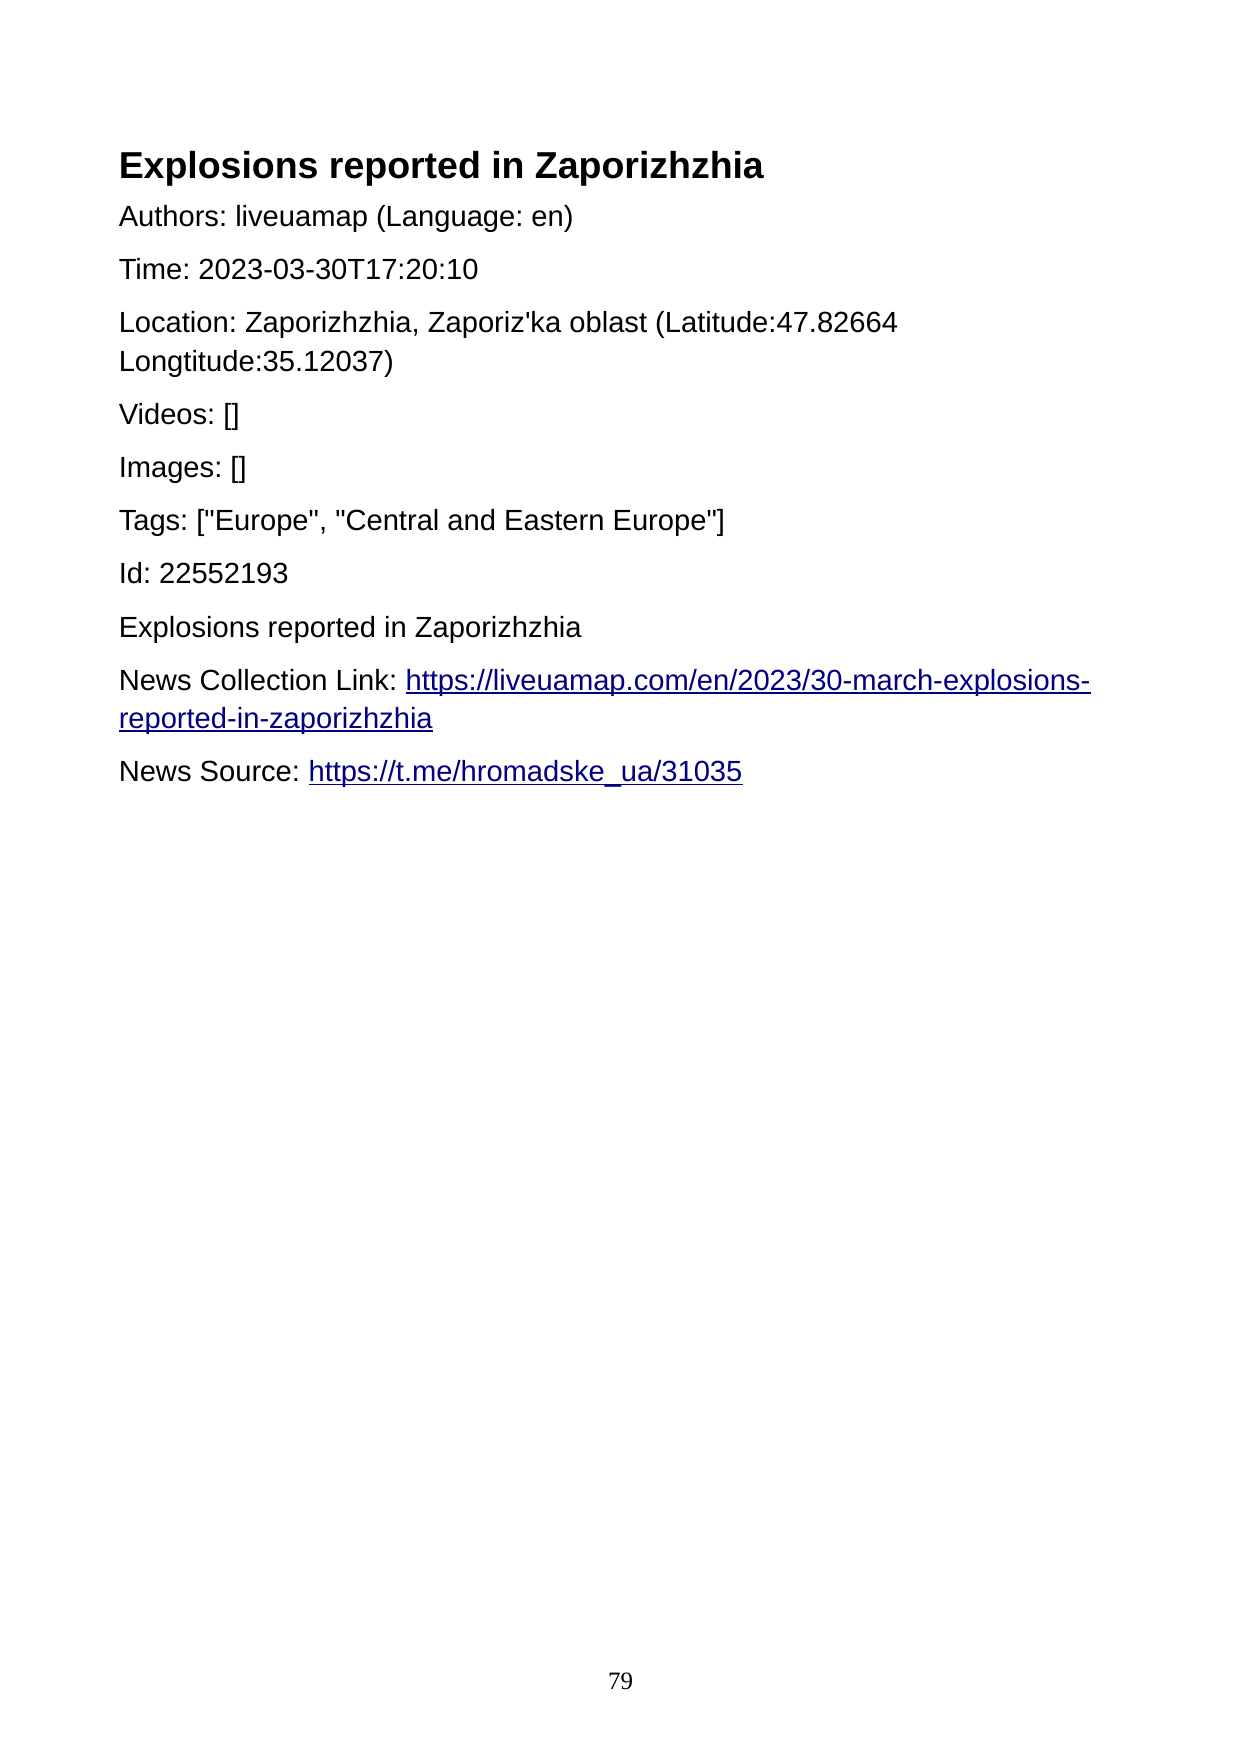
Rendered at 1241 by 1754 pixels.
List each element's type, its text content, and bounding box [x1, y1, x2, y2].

subtitle Explosions reported in Zaporizhzhia [118, 143, 1122, 187]
text Explosions reported in Zaporizhzhia [118, 609, 1122, 643]
text Location: Zaporizhzhia, Zaporiz'ka oblast (Latitude:47.82664 Longtitude:35.12037) [118, 305, 1122, 377]
text Videos: [] [118, 397, 1122, 431]
text Authors: liveuamap (Language: en) [118, 199, 1122, 233]
text Images: [] [118, 450, 1122, 484]
text Time: 2023-03-30T17:20:10 [118, 252, 1122, 286]
text News Source: https://t.me/hromadske_ua/31035 [118, 754, 1122, 788]
text Tags: ["Europe", "Central and Eastern Europe"] [118, 503, 1122, 537]
text News Collection Link: https://liveuamap.com/en/2023/30-march-explosions-reported-in-zaporizhzhia [118, 663, 1122, 735]
text Id: 22552193 [118, 556, 1122, 590]
